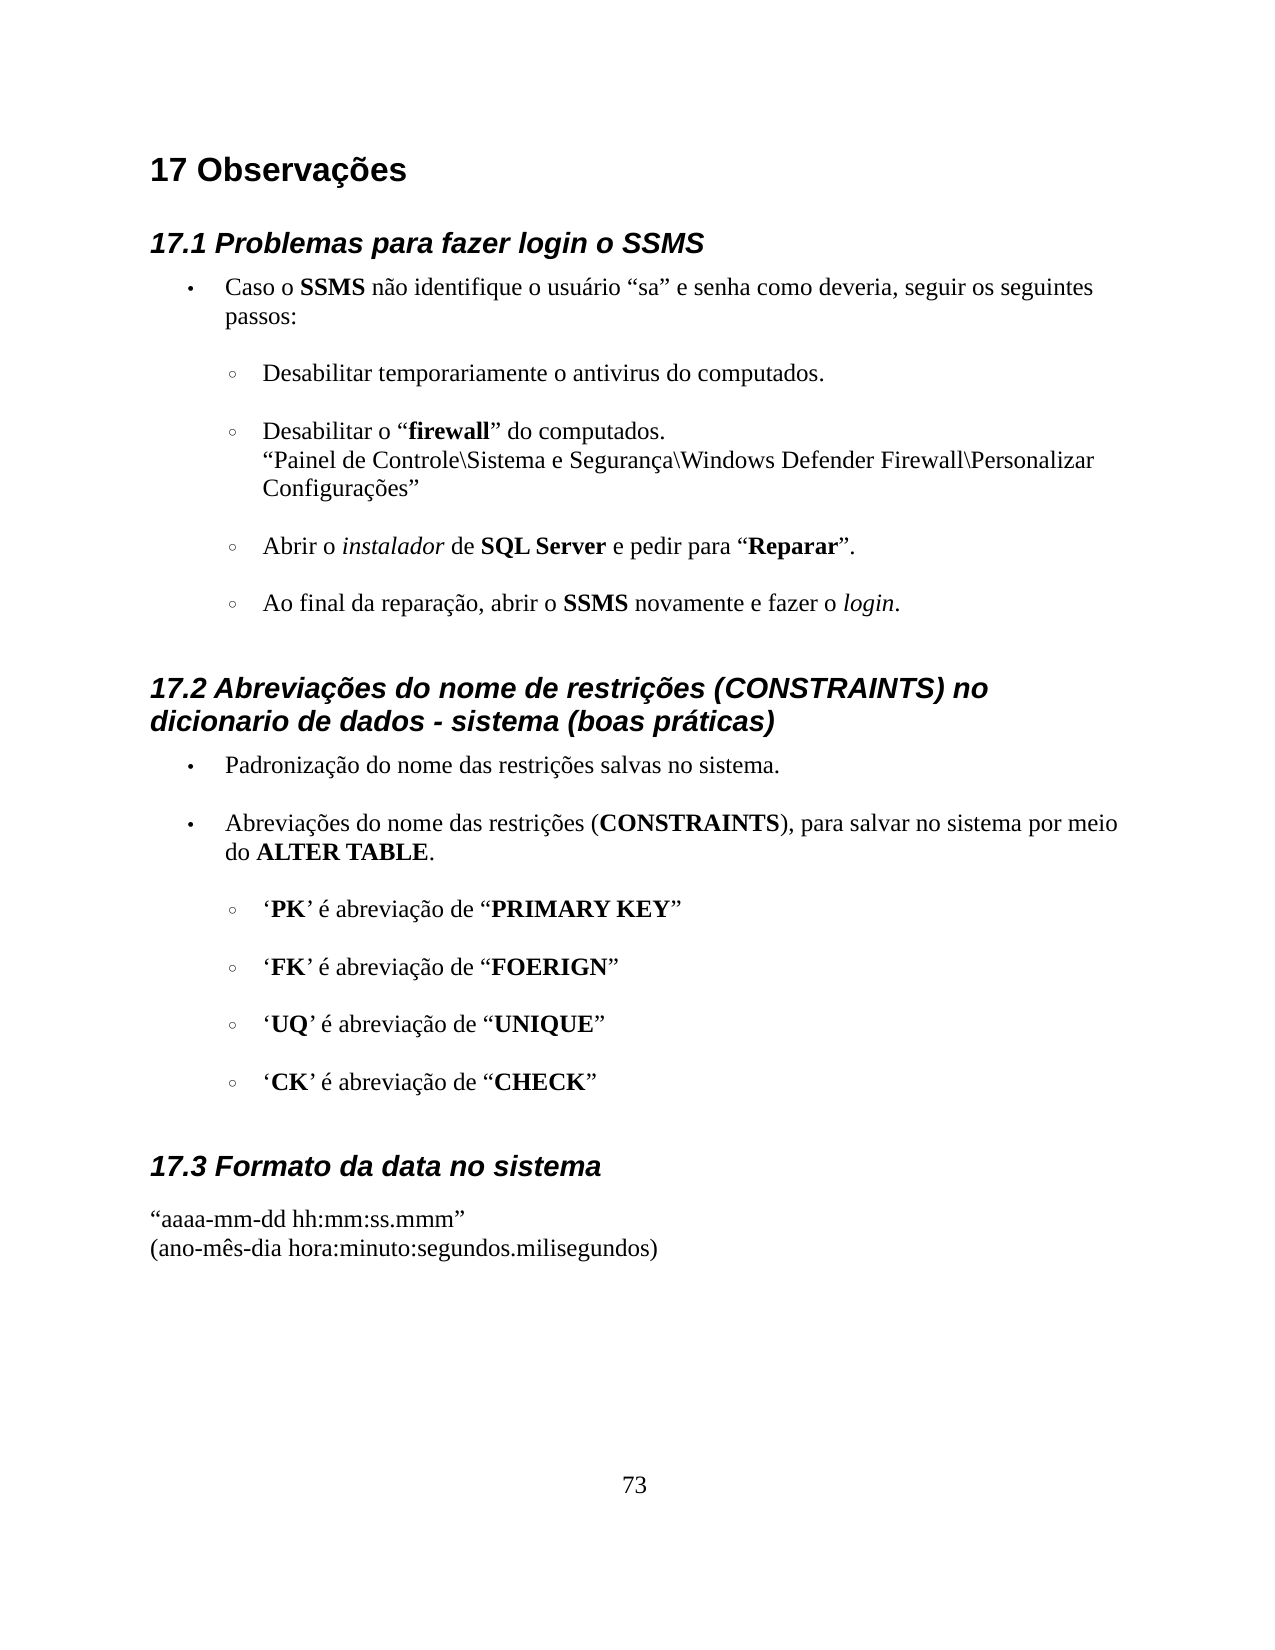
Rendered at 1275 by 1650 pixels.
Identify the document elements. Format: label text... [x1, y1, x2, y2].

list Ao final da reparação, abrir o SSMS novamente e fazer o login. [225, 588, 1125, 646]
list ‘CK’ é abreviação de “CHECK” [225, 1067, 1125, 1124]
list Padronização do nome das restrições salvas no sistema. [187, 751, 1125, 808]
list Desabilitar o “firewall” do computados. “Painel de Controle\Sistema e Segurança\Windows Defender Firewall\Personalizar Configurações” [225, 416, 1125, 531]
subtitle 17.3 Formato da data no sistema [150, 1149, 1125, 1183]
list ‘FK’ é abreviação de “FOERIGN” [225, 952, 1125, 1009]
list Caso o SSMS não identifique o usuário “sa” e senha como deveria, seguir os seguintes passos: [187, 272, 1125, 358]
list Abrir o instalador de SQL Server e pedir para “Reparar”. [225, 531, 1125, 588]
subtitle 17.2 Abreviações do nome de restrições (CONSTRAINTS) no dicionario de dados - sistema (boas práticas) [150, 671, 1125, 738]
list Abreviações do nome das restrições (CONSTRAINTS), para salvar no sistema por meio do ALTER TABLE. [187, 808, 1125, 894]
subtitle 17 Observações [150, 150, 1125, 189]
list ‘PK’ é abreviação de “PRIMARY KEY” [225, 894, 1125, 952]
text “aaaa-mm-dd hh:mm:ss.mmm” (ano-mês-dia hora:minuto:segundos.milisegundos) [150, 1204, 1125, 1291]
list ‘UQ’ é abreviação de “UNIQUE” [225, 1009, 1125, 1067]
list Desabilitar temporariamente o antivirus do computados. [225, 358, 1125, 416]
subtitle 17.1 Problemas para fazer login o SSMS [150, 226, 1125, 260]
